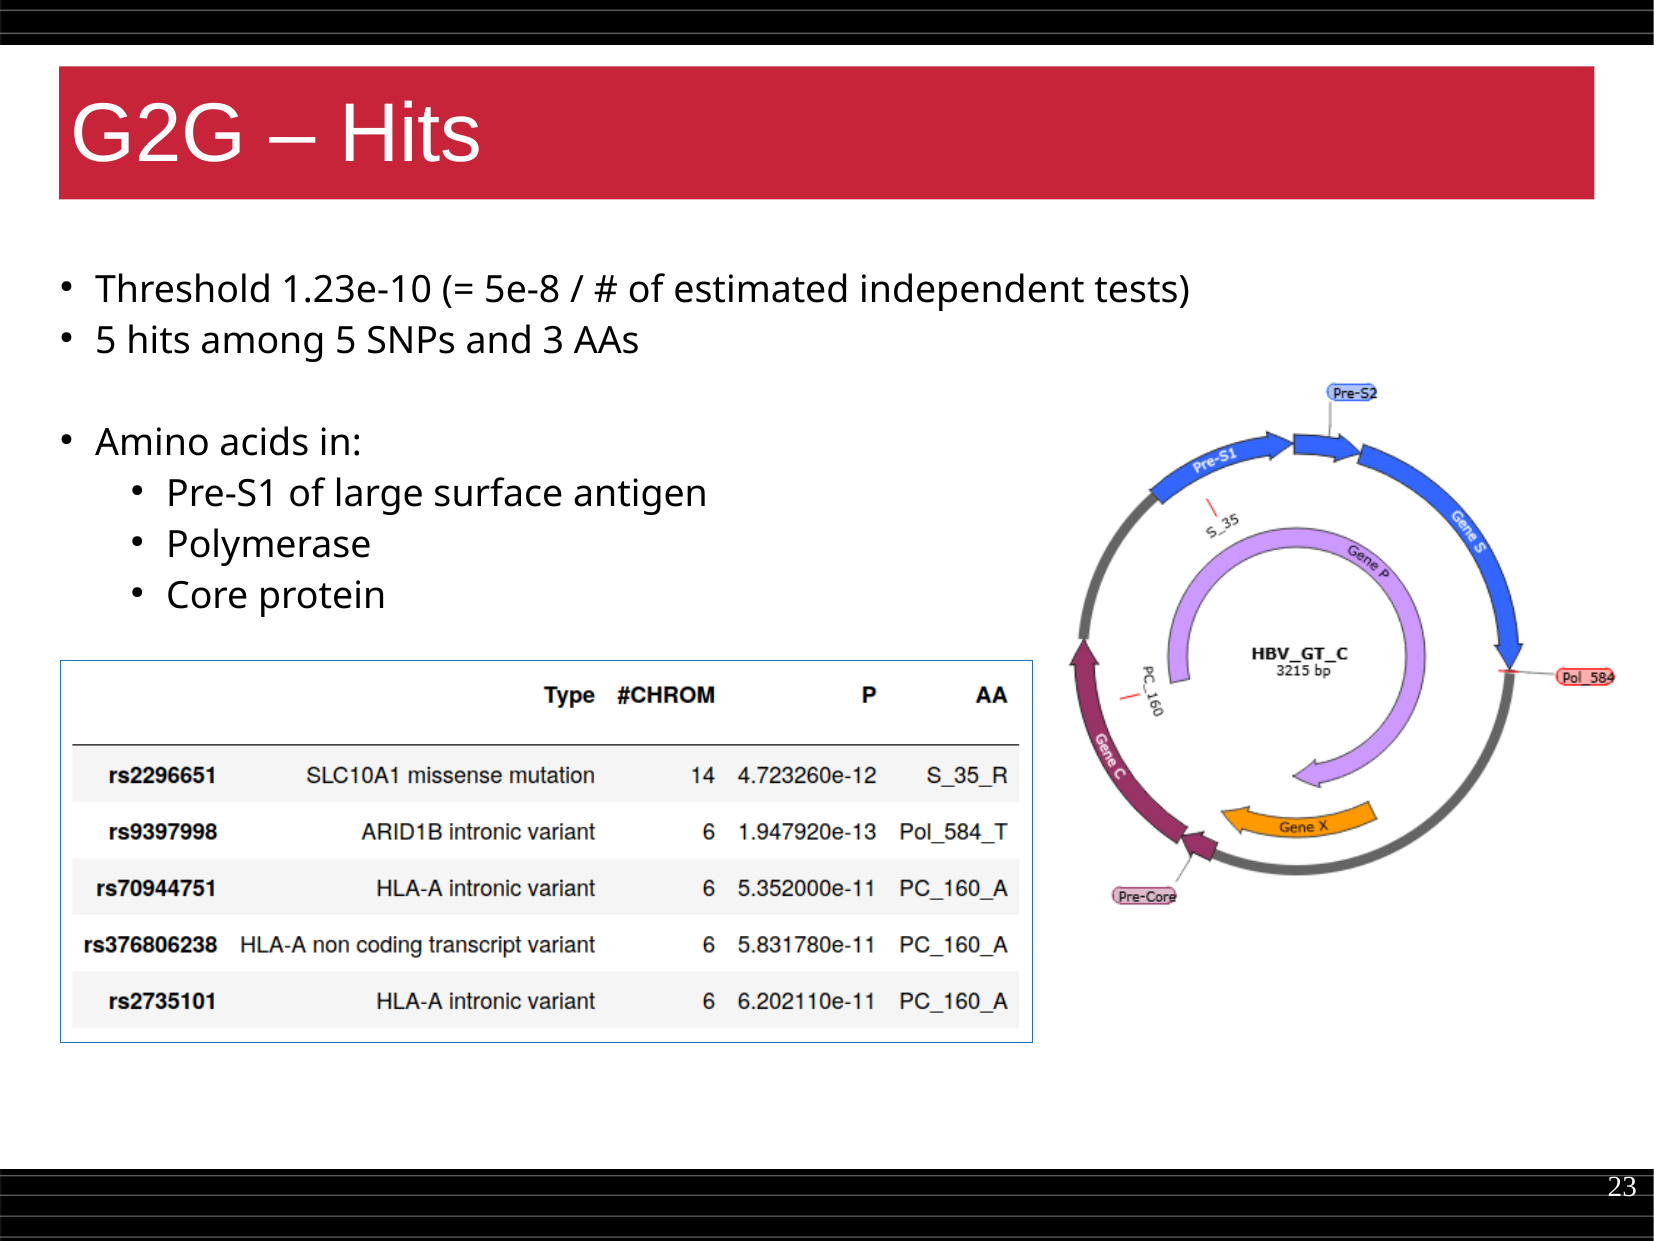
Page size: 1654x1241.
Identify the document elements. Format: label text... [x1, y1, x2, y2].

title G2G – Hits [59, 66, 1595, 200]
picture [0, 0, 1654, 45]
picture [0, 1169, 1654, 1241]
text_box Threshold 1.23e-10 (= 5e-8 / # of estimated independent tests) 5 hits among 5 SNPs and 3 AAs Amino acids in: Pre-S1 of large surface antigen Polymerase Core protein [45, 255, 1441, 676]
picture [1053, 378, 1621, 916]
picture [60, 659, 1033, 1043]
